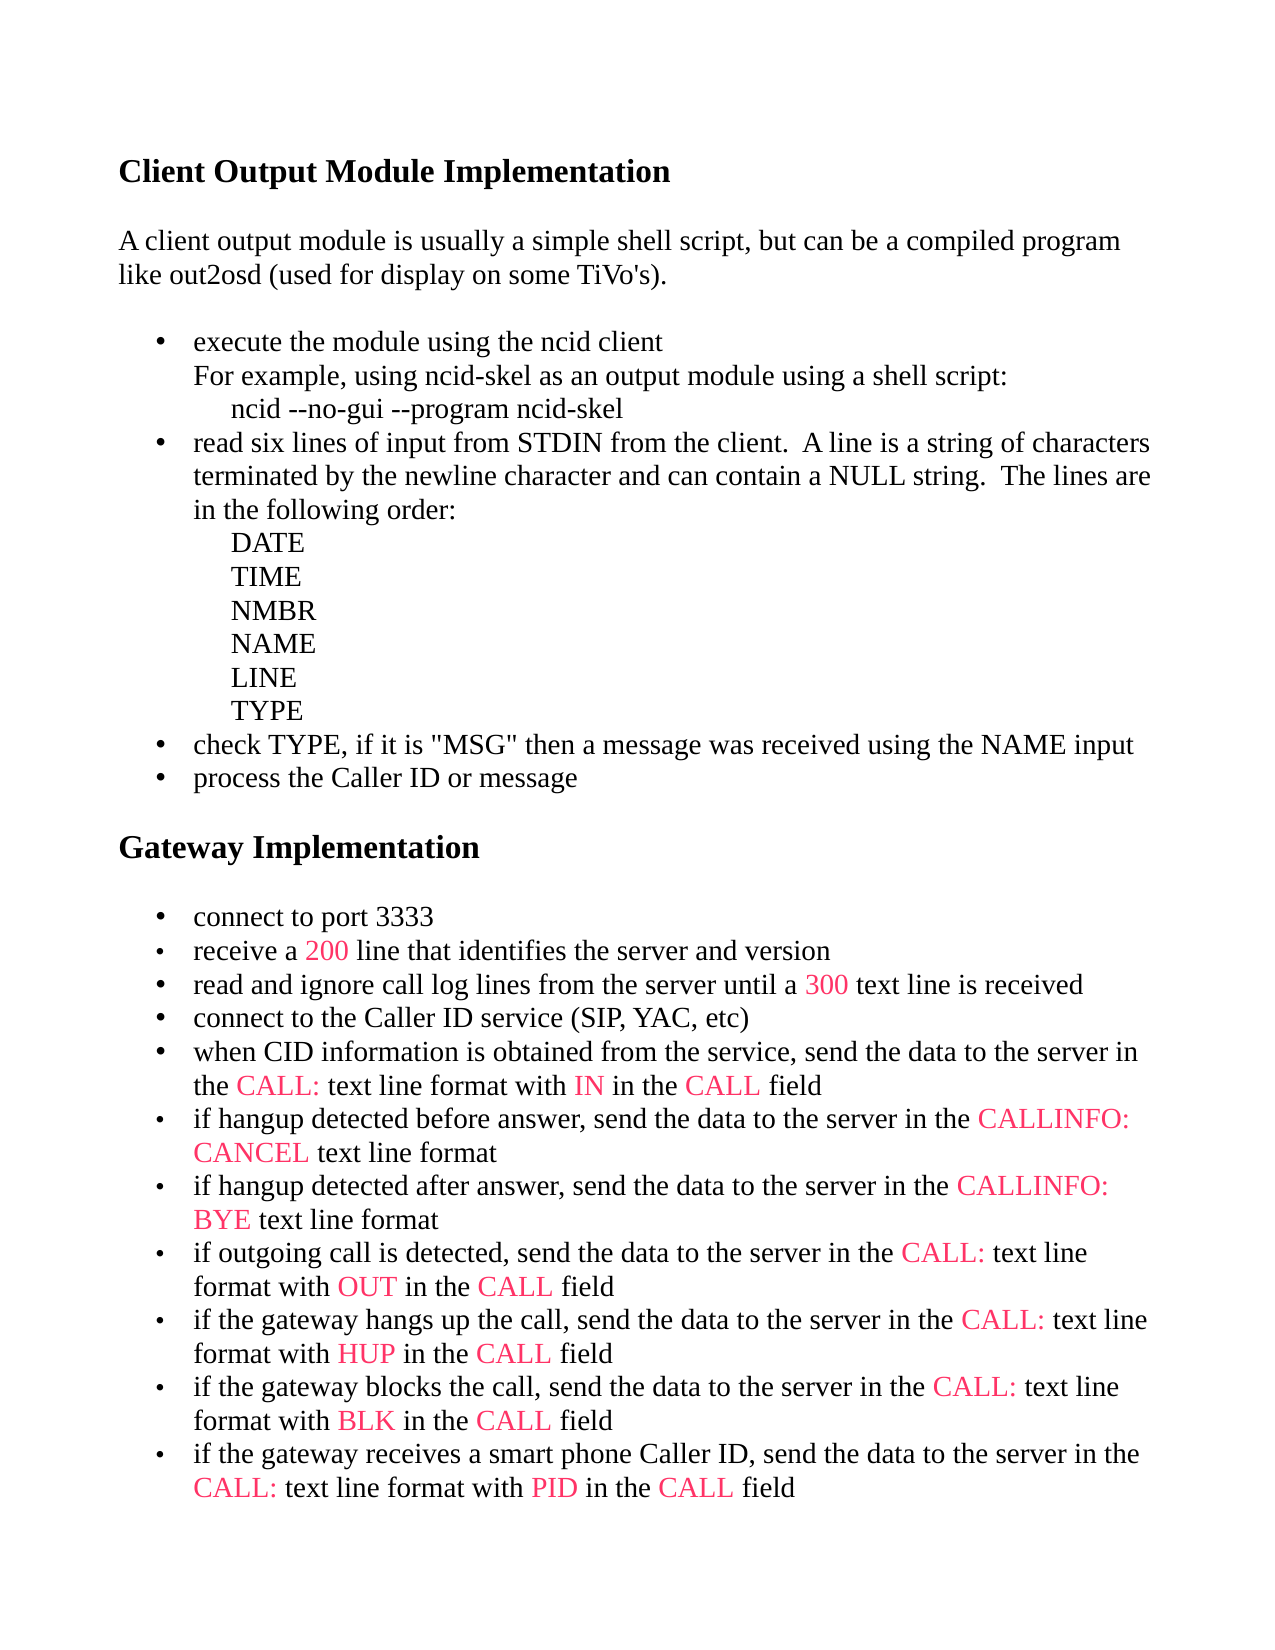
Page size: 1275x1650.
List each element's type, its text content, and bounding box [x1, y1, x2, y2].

list connect to the Caller ID service (SIP, YAC, etc) [156, 1000, 1157, 1034]
list read six lines of input from STDIN from the client. A line is a string of characters terminated by the newline character and can contain a NULL string. The lines are in the following order: [156, 425, 1157, 526]
list TIME [193, 559, 1157, 593]
list execute the module using the ncid client For example, using ncid-skel as an output module using a shell script: [156, 324, 1157, 391]
list LINE [193, 660, 1157, 693]
list when CID information is obtained from the service, send the data to the server in the CALL: text line format with IN in the CALL field [156, 1034, 1157, 1101]
list if hangup detected after answer, send the data to the server in the CALLINFO: BYE text line format [156, 1168, 1157, 1235]
list DATE [193, 526, 1157, 559]
text Client Output Module Implementation [118, 152, 1157, 190]
list check TYPE, if it is "MSG" then a message was received using the NAME input [156, 727, 1157, 761]
text Gateway Implementation [118, 828, 1157, 866]
list if the gateway hangs up the call, send the data to the server in the CALL: text line format with HUP in the CALL field [156, 1302, 1157, 1369]
list TYPE [193, 693, 1157, 727]
list ncid --no-gui --program ncid-skel [193, 391, 1157, 425]
list if the gateway receives a smart phone Caller ID, send the data to the server in the CALL: text line format with PID in the CALL field [156, 1437, 1157, 1504]
list NAME [193, 626, 1157, 660]
list process the Caller ID or message [156, 761, 1157, 828]
list NMBR [193, 593, 1157, 626]
text A client output module is usually a simple shell script, but can be a compiled program like out2osd (used for display on some TiVo's). [118, 223, 1157, 291]
list read and ignore call log lines from the server until a 300 text line is received [156, 967, 1157, 1000]
list connect to port 3333 [156, 899, 1157, 933]
list if the gateway blocks the call, send the data to the server in the CALL: text line format with BLK in the CALL field [156, 1369, 1157, 1437]
list receive a 200 line that identifies the server and version [156, 933, 1157, 967]
list if hangup detected before answer, send the data to the server in the CALLINFO: CANCEL text line format [156, 1101, 1157, 1168]
list if outgoing call is detected, send the data to the server in the CALL: text line format with OUT in the CALL field [156, 1235, 1157, 1302]
